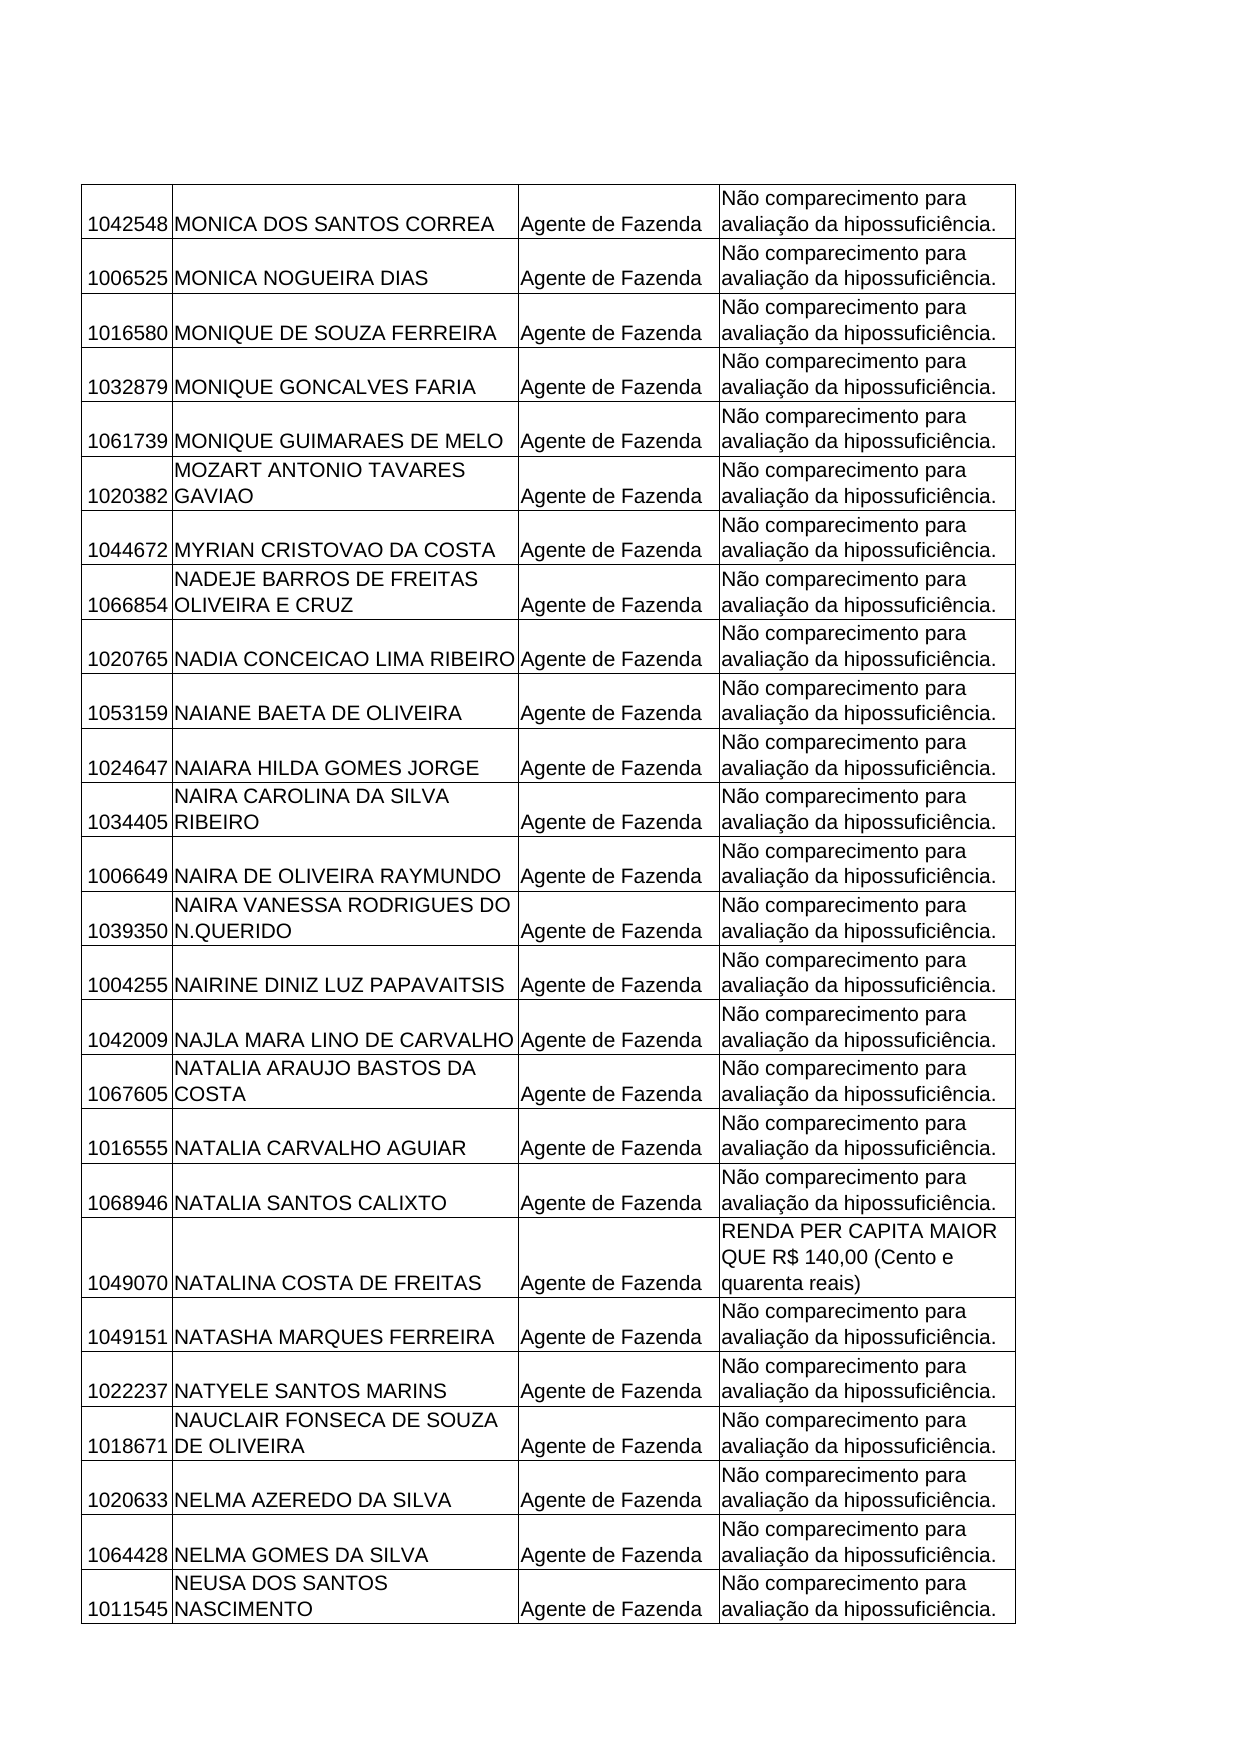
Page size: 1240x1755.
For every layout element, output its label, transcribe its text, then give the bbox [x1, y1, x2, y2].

table_cell 1034405 [82, 783, 172, 836]
table_cell Agente de Fazenda [519, 1218, 719, 1297]
table_cell NAIARA HILDA GOMES JORGE [173, 729, 518, 782]
table_cell Agente de Fazenda [519, 1352, 719, 1406]
table_cell Agente de Fazenda [519, 1407, 719, 1460]
table_cell Não comparecimento para avaliação da hipossuficiência. [720, 837, 1015, 891]
table_cell 1067605 [82, 1055, 172, 1108]
table_cell 1044672 [82, 511, 172, 564]
table_cell NATASHA MARQUES FERREIRA [173, 1298, 518, 1351]
table_cell NATALINA COSTA DE FREITAS [173, 1218, 518, 1297]
table_cell NAIRA DE OLIVEIRA RAYMUNDO [173, 837, 518, 891]
table_cell Agente de Fazenda [519, 1055, 719, 1108]
table_cell Agente de Fazenda [519, 674, 719, 727]
table_cell 1006649 [82, 837, 172, 891]
table_cell NAIRINE DINIZ LUZ PAPAVAITSIS [173, 946, 518, 999]
table_cell NEUSA DOS SANTOS NASCIMENTO [173, 1570, 518, 1623]
table_cell NAIANE BAETA DE OLIVEIRA [173, 674, 518, 727]
table_cell Agente de Fazenda [519, 1109, 719, 1162]
table_cell Não comparecimento para avaliação da hipossuficiência. [720, 1461, 1015, 1514]
table_cell Não comparecimento para avaliação da hipossuficiência. [720, 185, 1015, 238]
table_cell 1039350 [82, 892, 172, 945]
table_cell Agente de Fazenda [519, 1515, 719, 1569]
table_cell NATALIA ARAUJO BASTOS DA COSTA [173, 1055, 518, 1108]
table_cell Agente de Fazenda [519, 892, 719, 945]
table_cell Não comparecimento para avaliação da hipossuficiência. [720, 892, 1015, 945]
table_cell Agente de Fazenda [519, 946, 719, 999]
table_cell Não comparecimento para avaliação da hipossuficiência. [720, 946, 1015, 999]
table_cell NATALIA SANTOS CALIXTO [173, 1164, 518, 1217]
table_cell 1049151 [82, 1298, 172, 1351]
table_cell Não comparecimento para avaliação da hipossuficiência. [720, 729, 1015, 782]
table_cell Não comparecimento para avaliação da hipossuficiência. [720, 1298, 1015, 1351]
table_cell 1053159 [82, 674, 172, 727]
table_cell Não comparecimento para avaliação da hipossuficiência. [720, 783, 1015, 836]
table_cell 1066854 [82, 565, 172, 619]
table_cell Agente de Fazenda [519, 1570, 719, 1623]
table_cell Não comparecimento para avaliação da hipossuficiência. [720, 1164, 1015, 1217]
table_cell 1016555 [82, 1109, 172, 1162]
table_cell Agente de Fazenda [519, 294, 719, 347]
table_cell Agente de Fazenda [519, 1298, 719, 1351]
table_cell Agente de Fazenda [519, 837, 719, 891]
table_cell MONICA DOS SANTOS CORREA [173, 185, 518, 238]
table_cell 1022237 [82, 1352, 172, 1406]
table_cell Agente de Fazenda [519, 511, 719, 564]
table_cell 1068946 [82, 1164, 172, 1217]
table_cell 1042009 [82, 1000, 172, 1054]
table_cell Agente de Fazenda [519, 457, 719, 510]
table_cell Agente de Fazenda [519, 402, 719, 456]
table_cell 1020382 [82, 457, 172, 510]
table_cell 1020633 [82, 1461, 172, 1514]
table_cell Não comparecimento para avaliação da hipossuficiência. [720, 1515, 1015, 1569]
table_cell 1024647 [82, 729, 172, 782]
table_cell Agente de Fazenda [519, 1000, 719, 1054]
table_cell Não comparecimento para avaliação da hipossuficiência. [720, 348, 1015, 401]
table_cell 1042548 [82, 185, 172, 238]
table_cell NAJLA MARA LINO DE CARVALHO [173, 1000, 518, 1054]
table_cell Agente de Fazenda [519, 565, 719, 619]
table_cell 1061739 [82, 402, 172, 456]
table_cell 1018671 [82, 1407, 172, 1460]
table_cell 1016580 [82, 294, 172, 347]
table_cell MYRIAN CRISTOVAO DA COSTA [173, 511, 518, 564]
table_cell NAUCLAIR FONSECA DE SOUZA DE OLIVEIRA [173, 1407, 518, 1460]
table_cell Agente de Fazenda [519, 348, 719, 401]
table_cell 1004255 [82, 946, 172, 999]
table_cell NELMA AZEREDO DA SILVA [173, 1461, 518, 1514]
table_cell NATALIA CARVALHO AGUIAR [173, 1109, 518, 1162]
table_cell MOZART ANTONIO TAVARES GAVIAO [173, 457, 518, 510]
table_cell Agente de Fazenda [519, 1164, 719, 1217]
table_cell MONIQUE GUIMARAES DE MELO [173, 402, 518, 456]
table_cell Agente de Fazenda [519, 1461, 719, 1514]
table_cell RENDA PER CAPITA MAIOR QUE R$ 140,00 (Cento e quarenta reais) [720, 1218, 1015, 1297]
table_cell MONIQUE GONCALVES FARIA [173, 348, 518, 401]
table_cell Não comparecimento para avaliação da hipossuficiência. [720, 239, 1015, 292]
table_cell Não comparecimento para avaliação da hipossuficiência. [720, 565, 1015, 619]
table_cell Não comparecimento para avaliação da hipossuficiência. [720, 1570, 1015, 1623]
table_cell NELMA GOMES DA SILVA [173, 1515, 518, 1569]
table_cell NAIRA VANESSA RODRIGUES DO N.QUERIDO [173, 892, 518, 945]
table_cell Agente de Fazenda [519, 729, 719, 782]
table_cell Não comparecimento para avaliação da hipossuficiência. [720, 1109, 1015, 1162]
table_cell Não comparecimento para avaliação da hipossuficiência. [720, 620, 1015, 673]
table_cell NADEJE BARROS DE FREITAS OLIVEIRA E CRUZ [173, 565, 518, 619]
table_cell Não comparecimento para avaliação da hipossuficiência. [720, 457, 1015, 510]
table_cell NADIA CONCEICAO LIMA RIBEIRO [173, 620, 518, 673]
table_cell Não comparecimento para avaliação da hipossuficiência. [720, 402, 1015, 456]
table_cell Não comparecimento para avaliação da hipossuficiência. [720, 294, 1015, 347]
table_cell Agente de Fazenda [519, 783, 719, 836]
table_cell Não comparecimento para avaliação da hipossuficiência. [720, 1352, 1015, 1406]
table_cell 1064428 [82, 1515, 172, 1569]
table_cell 1011545 [82, 1570, 172, 1623]
table_cell 1049070 [82, 1218, 172, 1297]
table_cell MONICA NOGUEIRA DIAS [173, 239, 518, 292]
table_cell NATYELE SANTOS MARINS [173, 1352, 518, 1406]
table_cell Não comparecimento para avaliação da hipossuficiência. [720, 1055, 1015, 1108]
table_cell 1020765 [82, 620, 172, 673]
table_cell Não comparecimento para avaliação da hipossuficiência. [720, 511, 1015, 564]
table_cell Agente de Fazenda [519, 185, 719, 238]
table_cell NAIRA CAROLINA DA SILVA RIBEIRO [173, 783, 518, 836]
table_cell Não comparecimento para avaliação da hipossuficiência. [720, 674, 1015, 727]
table_cell Agente de Fazenda [519, 239, 719, 292]
table_cell MONIQUE DE SOUZA FERREIRA [173, 294, 518, 347]
table_cell Agente de Fazenda [519, 620, 719, 673]
table_cell Não comparecimento para avaliação da hipossuficiência. [720, 1000, 1015, 1054]
table_cell 1032879 [82, 348, 172, 401]
table_cell Não comparecimento para avaliação da hipossuficiência. [720, 1407, 1015, 1460]
table_cell 1006525 [82, 239, 172, 292]
